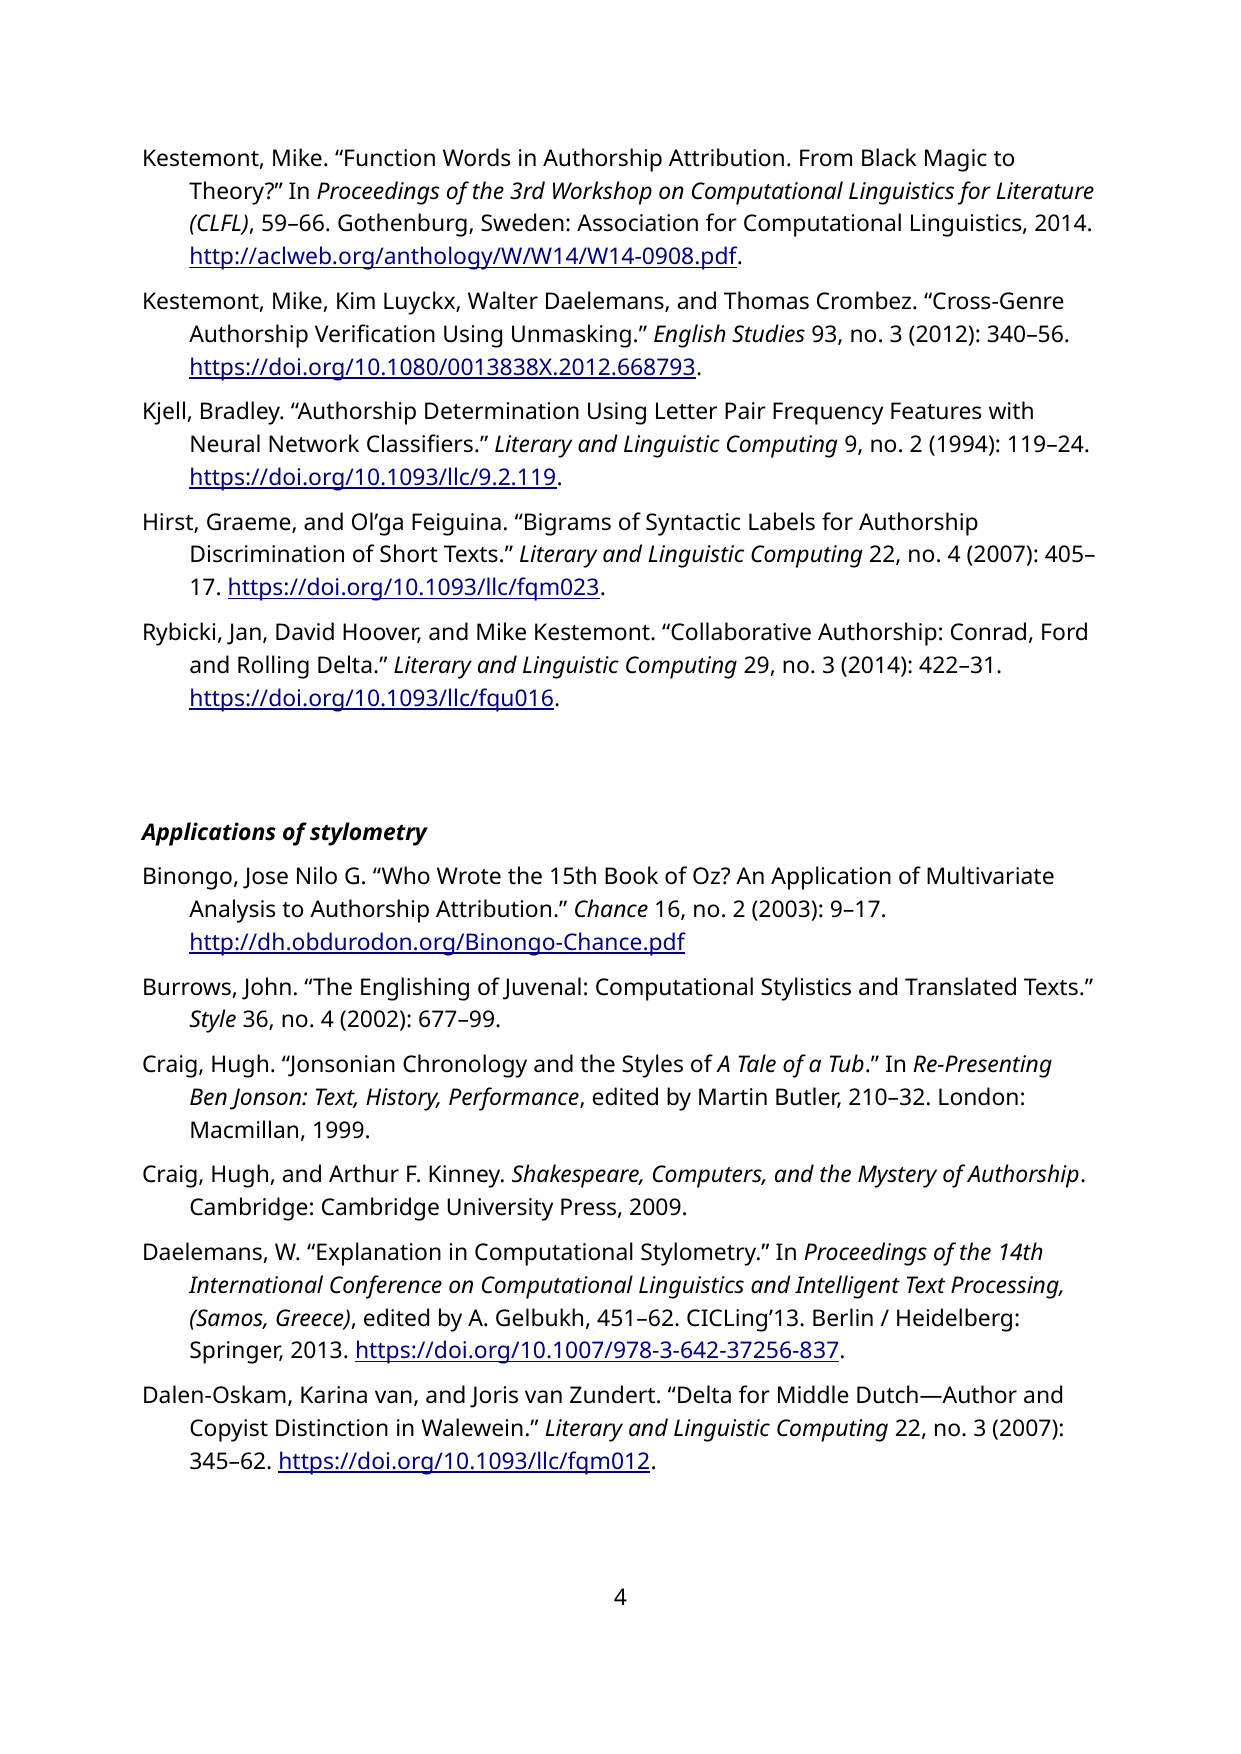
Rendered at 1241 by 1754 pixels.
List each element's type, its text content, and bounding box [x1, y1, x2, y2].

text Rybicki, Jan, David Hoover, and Mike Kestemont. “Collaborative Authorship: Conrad, Ford and Rolling Delta.” Literary and Linguistic Computing 29, no. 3 (2014): 422–31. https://doi.org/10.1093/llc/fqu016. [142, 616, 1098, 713]
text Kjell, Bradley. “Authorship Determination Using Letter Pair Frequency Features with Neural Network Classifiers.” Literary and Linguistic Computing 9, no. 2 (1994): 119–24. https://doi.org/10.1093/llc/9.2.119. [142, 395, 1098, 492]
text Binongo, Jose Nilo G. “Who Wrote the 15th Book of Oz? An Application of Multivariate Analysis to Authorship Attribution.” Chance 16, no. 2 (2003): 9–17. http://dh.obdurodon.org/Binongo-Chance.pdf [142, 860, 1098, 957]
text Craig, Hugh. “Jonsonian Chronology and the Styles of A Tale of a Tub.” In Re-Presenting Ben Jonson: Text, History, Performance, edited by Martin Butler, 210–32. London: Macmillan, 1999. [142, 1048, 1098, 1145]
text Burrows, John. “The Englishing of Juvenal: Computational Stylistics and Translated Texts.” Style 36, no. 4 (2002): 677–99. [142, 971, 1098, 1034]
text Applications of stylometry [142, 816, 1098, 847]
text Dalen-Oskam, Karina van, and Joris van Zundert. “Delta for Middle Dutch—Author and Copyist Distinction in Walewein.” Literary and Linguistic Computing 22, no. 3 (2007): 345–62. https://doi.org/10.1093/llc/fqm012. [142, 1379, 1098, 1476]
text Hirst, Graeme, and Ol’ga Feiguina. “Bigrams of Syntactic Labels for Authorship Discrimination of Short Texts.” Literary and Linguistic Computing 22, no. 4 (2007): 405–17. https://doi.org/10.1093/llc/fqm023. [142, 506, 1098, 602]
text Craig, Hugh, and Arthur F. Kinney. Shakespeare, Computers, and the Mystery of Authorship. Cambridge: Cambridge University Press, 2009. [142, 1158, 1098, 1222]
text Kestemont, Mike. “Function Words in Authorship Attribution. From Black Magic to Theory?” In Proceedings of the 3rd Workshop on Computational Linguistics for Literature (CLFL), 59–66. Gothenburg, Sweden: Association for Computational Linguistics, 2014. http://aclweb.org/anthology/W/W14/W14-0908.pdf. [142, 142, 1098, 271]
text Daelemans, W. “Explanation in Computational Stylometry.” In Proceedings of the 14th International Conference on Computational Linguistics and Intelligent Text Processing, (Samos, Greece), edited by A. Gelbukh, 451–62. CICLing’13. Berlin / Heidelberg: Springer, 2013. https://doi.org/10.1007/978-3-642-37256-837. [142, 1236, 1098, 1366]
text Kestemont, Mike, Kim Luyckx, Walter Daelemans, and Thomas Crombez. “Cross-Genre Authorship Verification Using Unmasking.” English Studies 93, no. 3 (2012): 340–56. https://doi.org/10.1080/0013838X.2012.668793. [142, 285, 1098, 382]
